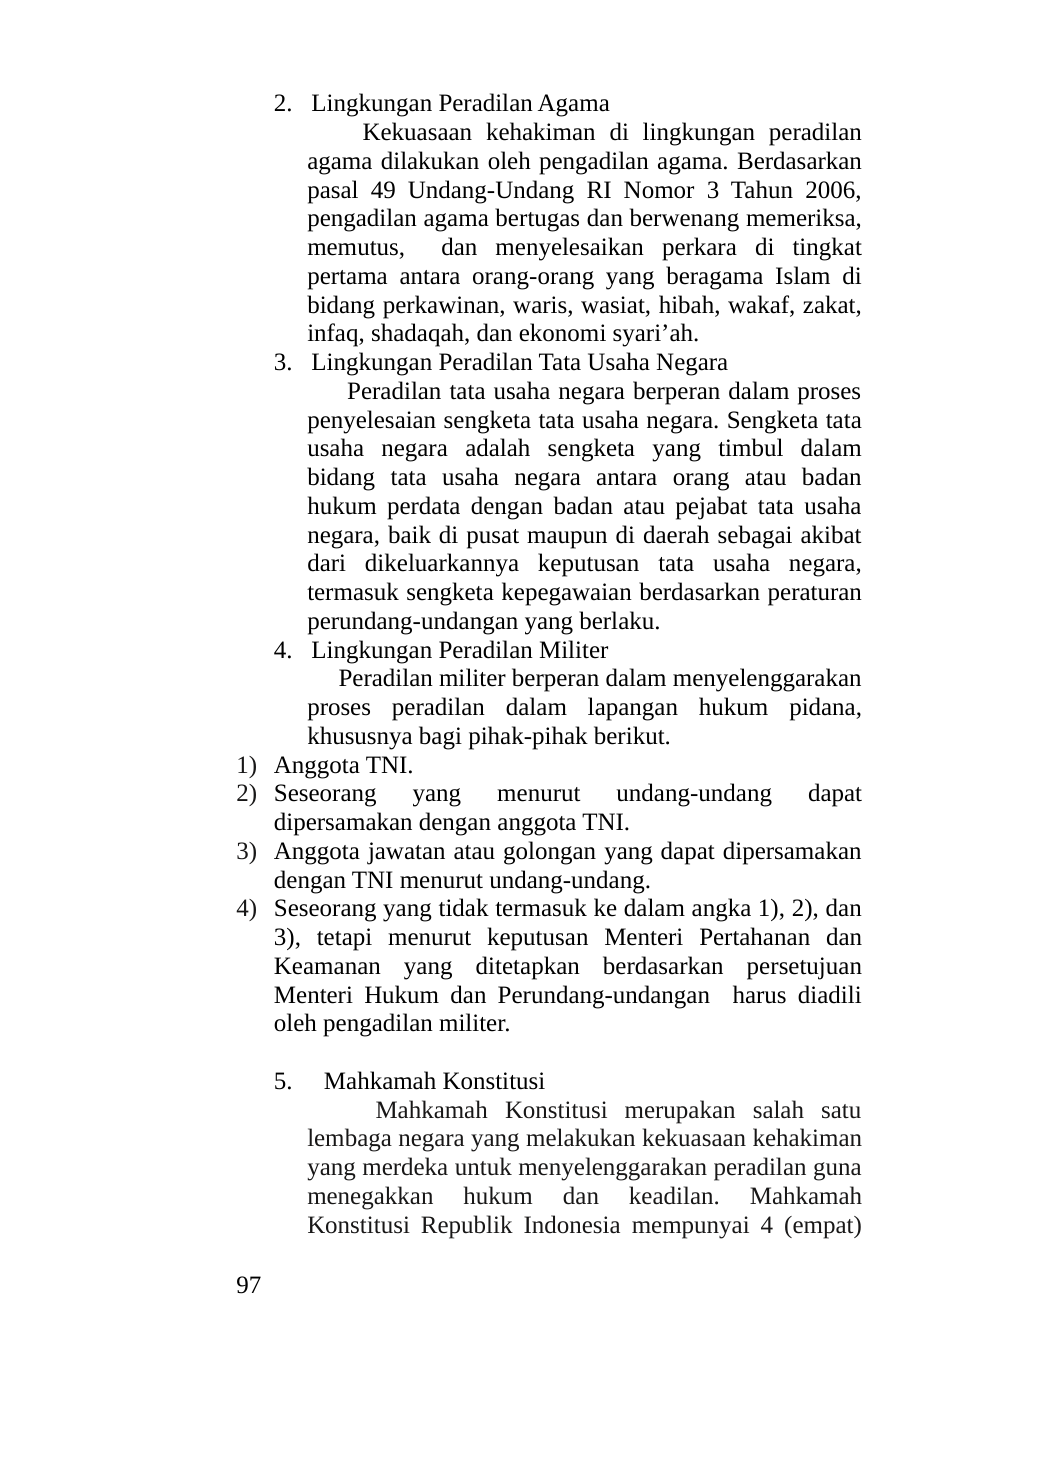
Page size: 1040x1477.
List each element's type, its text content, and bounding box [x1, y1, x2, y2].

list Lingkungan Peradilan Militer [274, 635, 862, 663]
list Lingkungan Peradilan Agama [274, 88, 862, 117]
list Lingkungan Peradilan Tata Usaha Negara [274, 347, 862, 376]
text Peradilan tata usaha negara berperan dalam proses penyelesaian sengketa tata usaha negara. Sengketa tata usaha negara adalah sengketa yang timbul dalam bidang tata usaha negara antara orang atau badan hukum perdata dengan badan atau pejabat tata usaha negara, baik di pusat maupun di daerah sebagai akibat dari dikeluarkannya keputusan tata usaha negara, termasuk sengketa kepegawaian berdasarkan peraturan perundang-undangan yang berlaku. [307, 376, 862, 635]
list Seseorang yang tidak termasuk ke dalam angka 1), 2), dan 3), tetapi menurut keputusan Menteri Pertahanan dan Keamanan yang ditetapkan berdasarkan persetujuan Menteri Hukum dan Perundang-undangan harus diadili oleh pengadilan militer. [236, 893, 862, 1037]
list Anggota TNI. [274, 750, 862, 778]
list Seseorang yang menurut undang-undang dapat dipersamakan dengan anggota TNI. [236, 778, 862, 836]
list Mahkamah Konstitusi [274, 1066, 862, 1095]
text Peradilan militer berperan dalam menyelenggarakan proses peradilan dalam lapangan hukum pidana, khususnya bagi pihak-pihak berikut. [307, 663, 862, 750]
text Kekuasaan kehakiman di lingkungan peradilan agama dilakukan oleh pengadilan agama. Berdasarkan pasal 49 Undang-Undang RI Nomor 3 Tahun 2006, pengadilan agama bertugas dan berwenang memeriksa, memutus, dan menyelesaikan perkara di tingkat pertama antara orang-orang yang beragama Islam di bidang perkawinan, waris, wasiat, hibah, wakaf, zakat, infaq, shadaqah, dan ekonomi syari’ah. [307, 117, 862, 347]
text Mahkamah Konstitusi merupakan salah satu lembaga negara yang melakukan kekuasaan kehakiman yang merdeka untuk menyelenggarakan peradilan guna menegakkan hukum dan keadilan. Mahkamah Konstitusi Republik Indonesia mempunyai 4 (empat) [307, 1095, 862, 1238]
list Anggota jawatan atau golongan yang dapat dipersamakan dengan TNI menurut undang-undang. [236, 836, 862, 893]
